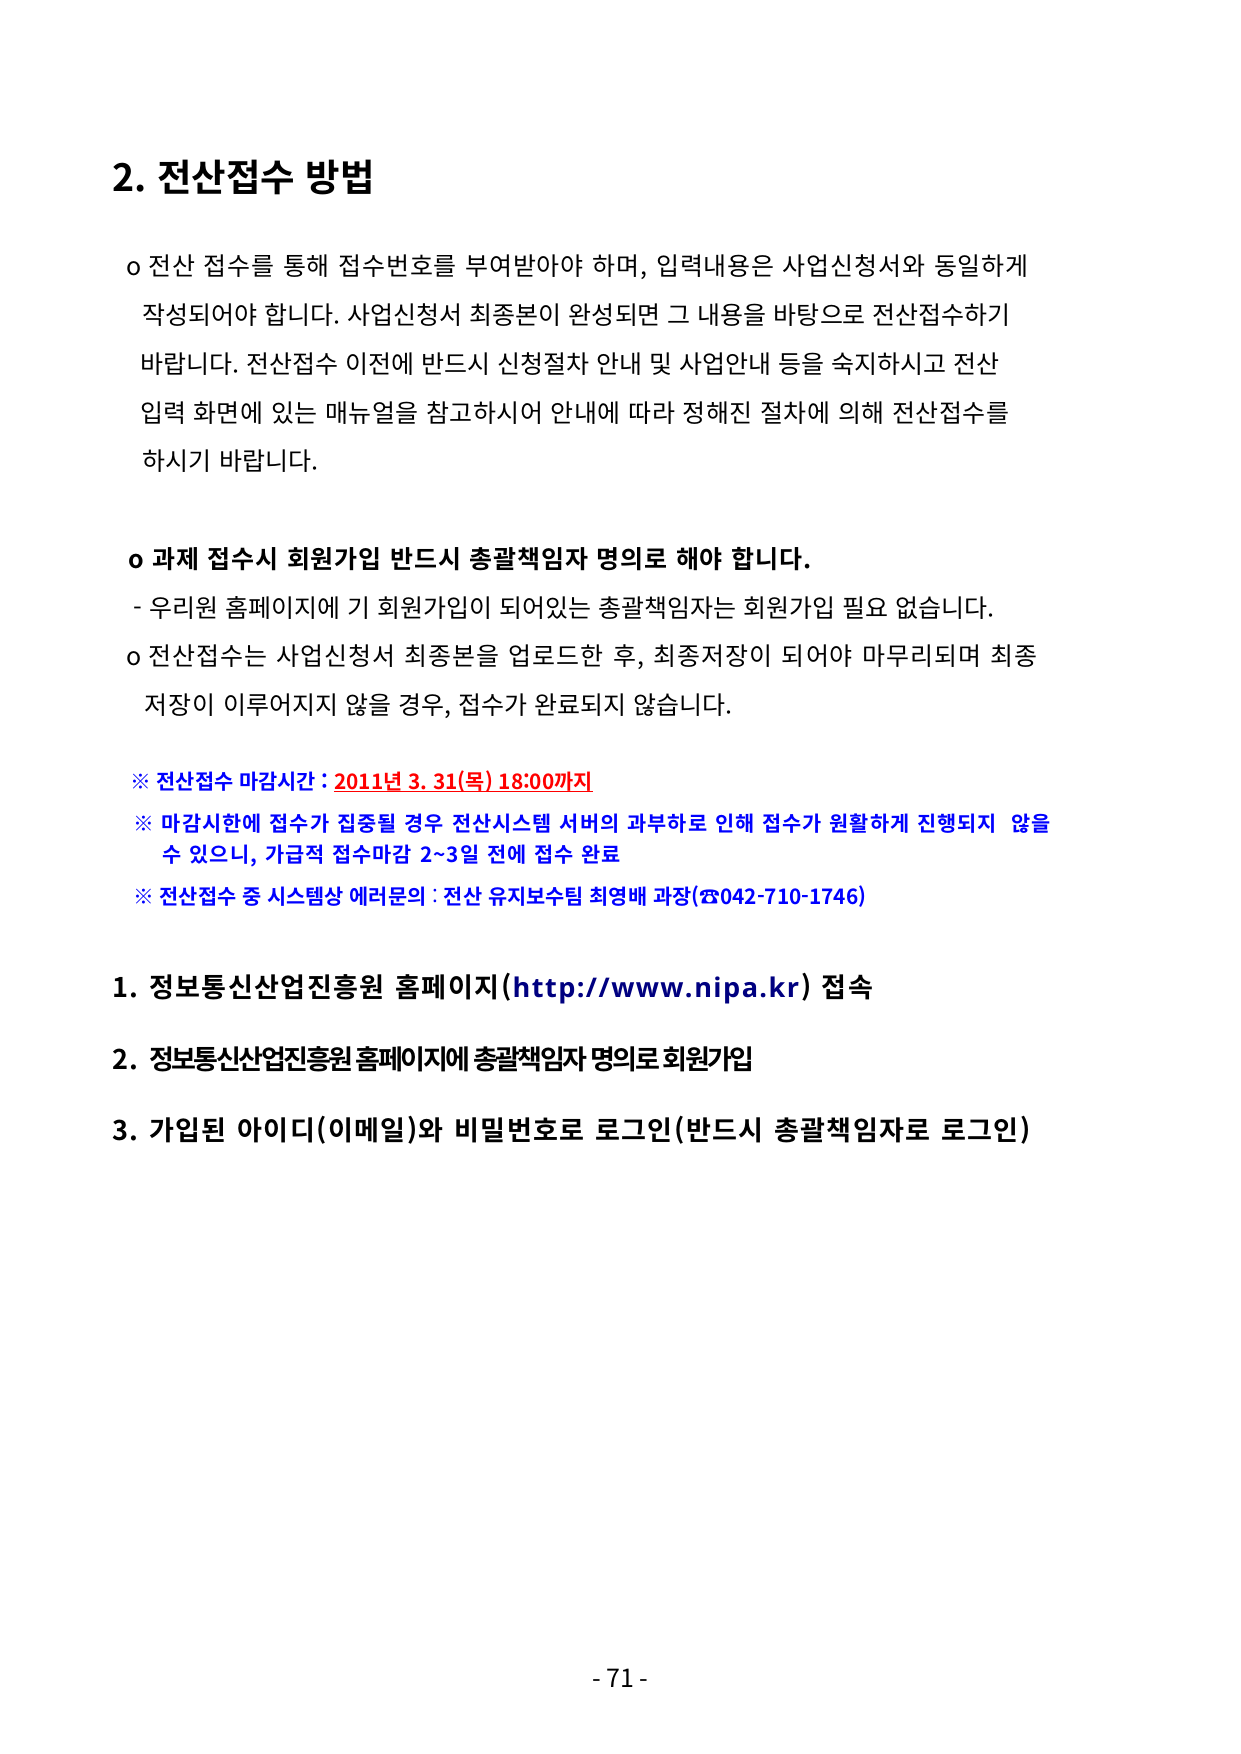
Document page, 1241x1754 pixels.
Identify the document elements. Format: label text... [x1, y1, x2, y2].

text 작성되어야 합니다. 사업신청서 최종본이 완성되면 그 내용을 바탕으로 전산접수하기 [112, 296, 1128, 332]
text ※ 전산접수 마감시간 : 2011년 3. 31(목) 18:00까지 [112, 765, 1077, 795]
list 1. 정보통신산업진흥원 홈페이지(http://www.nipa.kr) 접속 [112, 966, 1128, 1005]
text 2. 정보통신산업진흥원 홈페이지에 총괄책임자 명의로 회원가입 [112, 1038, 1128, 1077]
text 하시기 바랍니다. [112, 442, 1128, 478]
text o 전산 접수를 통해 접수번호를 부여받아야 하며, 입력내용은 사업신청서와 동일하게 [112, 247, 1128, 283]
text o 과제 접수시 회원가입 반드시 총괄책임자 명의로 해야 합니다. [112, 539, 1128, 576]
text 바랍니다. 전산접수 이전에 반드시 신청절차 안내 및 사업안내 등을 숙지하시고 전산 [112, 344, 1128, 381]
text 3. 가입된 아이디(이메일)와 비밀번호로 로그인(반드시 총괄책임자로 로그인) [112, 1109, 1128, 1148]
text 2. 전산접수 방법 [112, 148, 1128, 202]
text o 전산접수는 사업신청서 최종본을 업로드한 후, 최종저장이 되어야 마무리되며 최종 [112, 637, 1128, 673]
text 저장이 이루어지지 않을 경우, 접수가 완료되지 않습니다. [112, 686, 1128, 722]
text 입력 화면에 있는 매뉴얼을 참고하시어 안내에 따라 정해진 절차에 의해 전산접수를 [112, 393, 1128, 429]
text ※ 전산접수 중 시스템상 에러문의 : 전산 유지보수팀 최영배 과장(☎042-710-1746) [112, 881, 1077, 911]
text - 우리원 홈페이지에 기 회원가입이 되어있는 총괄책임자는 회원가입 필요 없습니다. [112, 588, 1128, 624]
text ※ 마감시한에 접수가 집중될 경우 전산시스템 서버의 과부하로 인해 접수가 원활하게 진행되지 않을 수 있으니, 가급적 접수마감 2~3일 전에 접수 완료 [112, 808, 1077, 868]
